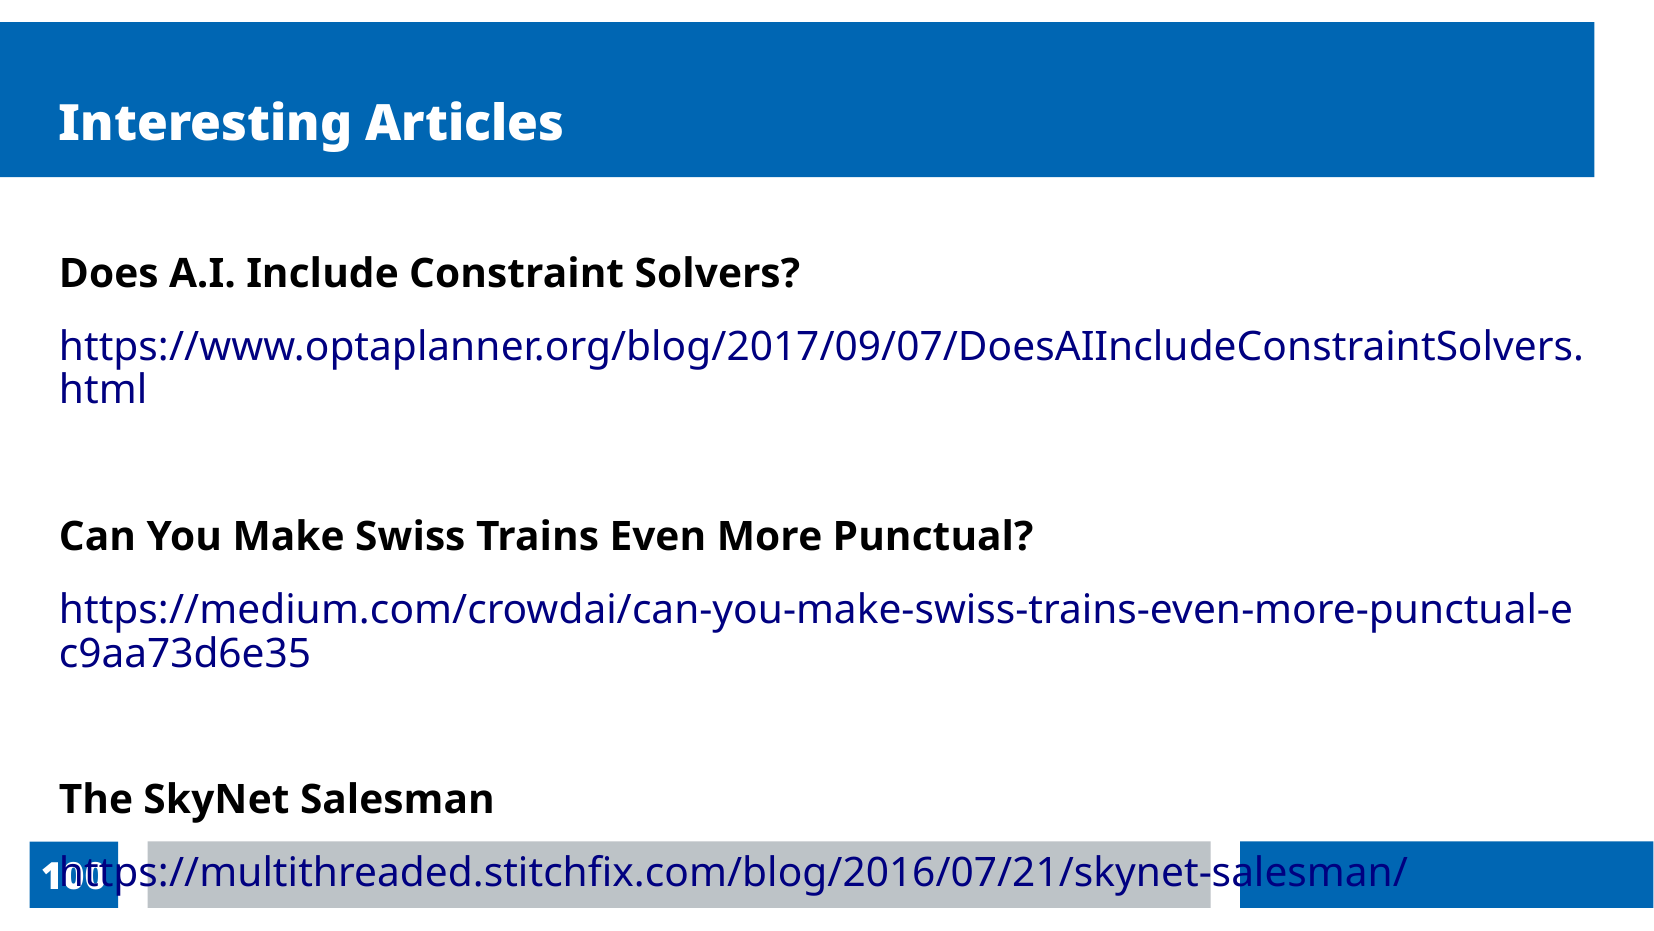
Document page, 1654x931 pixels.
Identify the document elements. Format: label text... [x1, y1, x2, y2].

list Does A.I. Include Constraint Solvers? https://www.optaplanner.org/blog/2017/09/07/DoesAIIncludeConstraintSolvers.html Can You Make Swiss Trains Even More Punctual? https://medium.com/crowdai/can-you-make-swiss-trains-even-more-punctual-ec9aa73d6e35 The SkyNet Salesman https://multithreaded.stitchfix.com/blog/2016/07/21/skynet-salesman/ [59, 243, 1591, 820]
title Interesting Articles [59, 44, 1595, 156]
